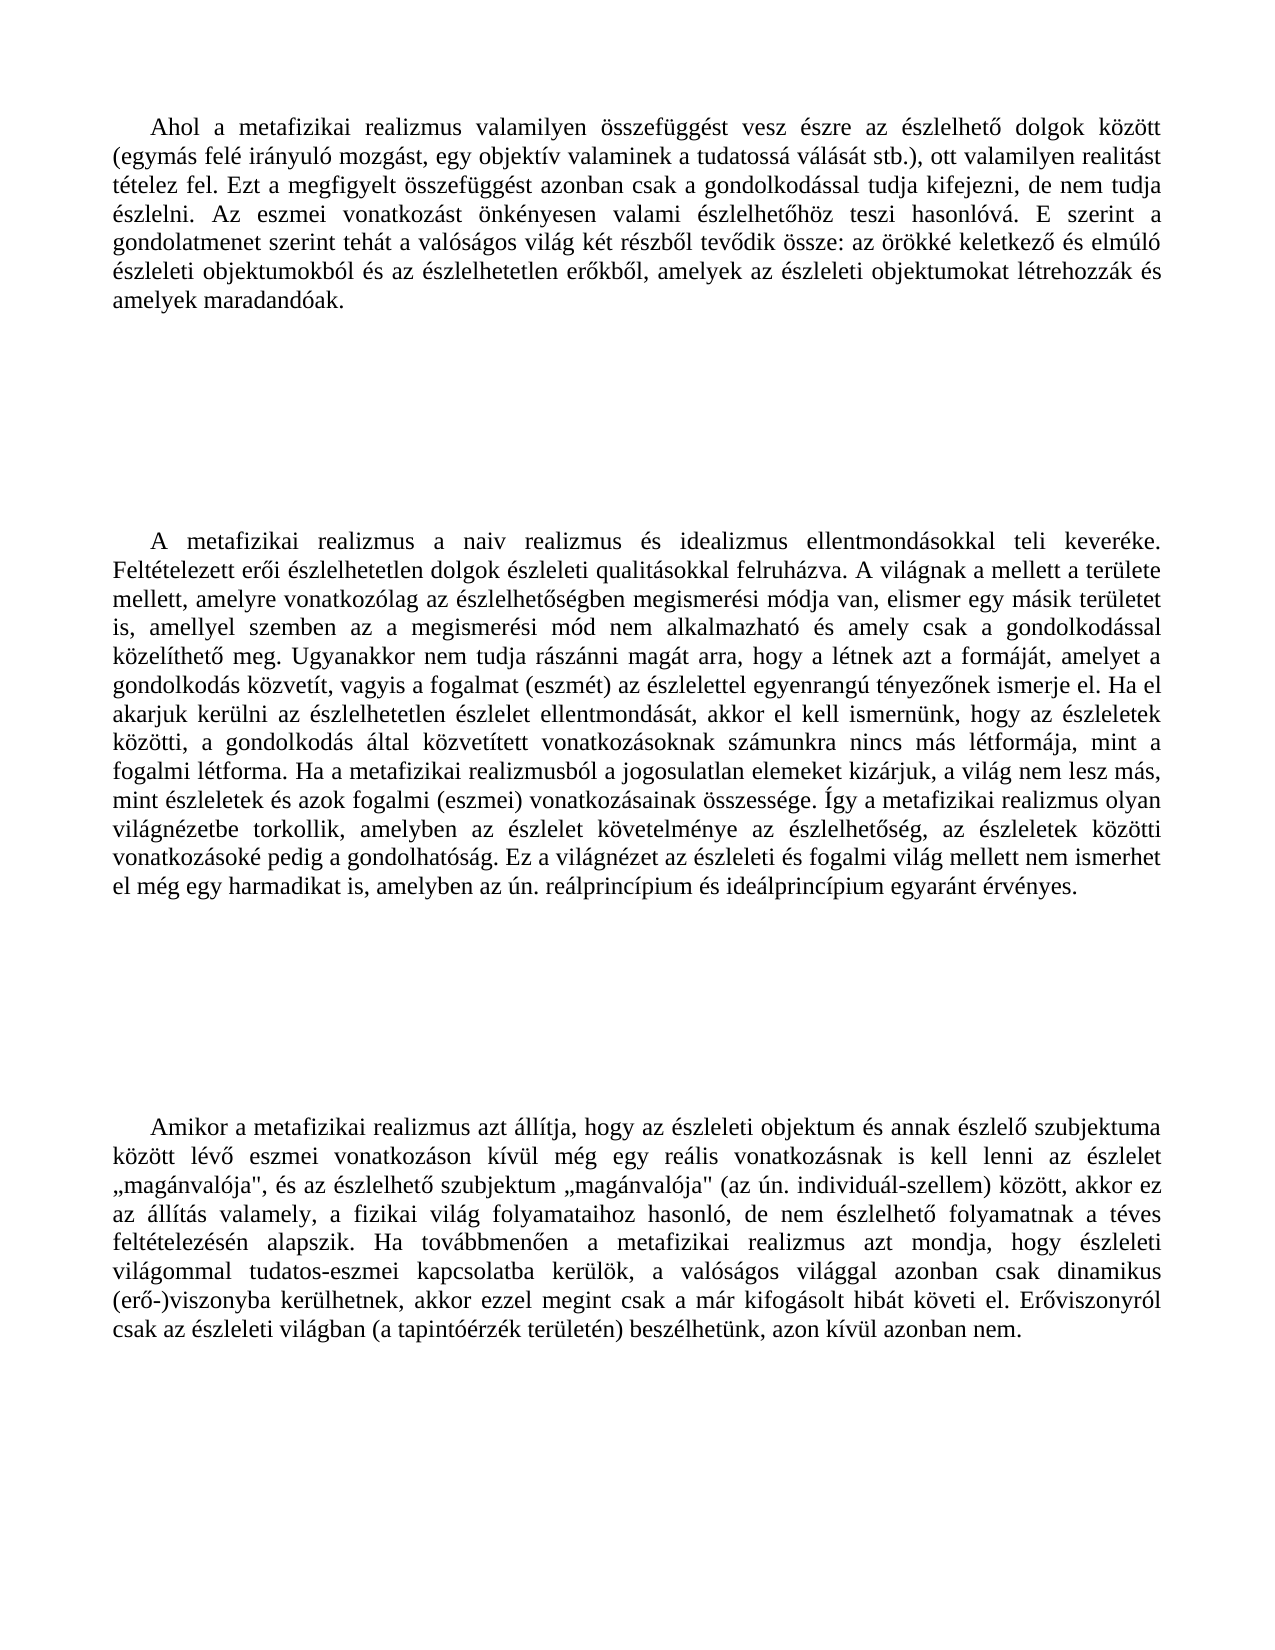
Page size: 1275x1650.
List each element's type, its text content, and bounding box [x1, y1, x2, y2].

text Ahol a metafizikai realizmus valamilyen összefüggést vesz észre az észlelhető dolgok között (egymás felé irányuló mozgást, egy objektív valaminek a tudatossá válását stb.), ott valamilyen realitást tételez fel. Ezt a megfigyelt összefüggést azonban csak a gondolkodással tudja kifejezni, de nem tudja észlelni. Az eszmei vonatkozást önkényesen valami észlelhetőhöz teszi hasonlóvá. E szerint a gondolatmenet szerint tehát a valóságos világ két részből tevődik össze: az örökké keletkező és elmúló észleleti objektumokból és az észlelhetetlen erőkből, amelyek az észleleti objektumokat létrehozzák és amelyek maradandóak. [112, 112, 1162, 314]
text Amikor a metafizikai realizmus azt állítja, hogy az észleleti objektum és annak észlelő szubjektuma között lévő eszmei vonatkozáson kívül még egy reális vonatkozásnak is kell lenni az észlelet „magánvalója", és az észlelhető szubjektum „magánvalója" (az ún. individuál-szellem) között, akkor ez az állítás valamely, a fizikai világ folyamataihoz hasonló, de nem észlelhető folyamatnak a téves feltételezésén alapszik. Ha továbbmenően a metafizikai realizmus azt mondja, hogy észleleti világommal tudatos-eszmei kapcsolatba kerülök, a valóságos világgal azonban csak dinamikus (erő-)viszonyba kerülhetnek, akkor ezzel megint csak a már kifogásolt hibát követi el. Erőviszonyról csak az észleleti világban (a tapintóérzék területén) beszélhetünk, azon kívül azonban nem. [112, 1112, 1162, 1342]
text A metafizikai realizmus a naiv realizmus és idealizmus ellentmondásokkal teli keveréke. Feltételezett erői észlelhetetlen dolgok észleleti qualitásokkal felruházva. A világnak a mellett a területe mellett, amelyre vonatkozólag az észlelhetőségben megismerési módja van, elismer egy másik területet is, amellyel szemben az a megismerési mód nem alkalmazható és amely csak a gondolkodással közelíthető meg. Ugyanakkor nem tudja rászánni magát arra, hogy a létnek azt a formáját, amelyet a gondolkodás közvetít, vagyis a fogalmat (eszmét) az észlelettel egyenrangú tényezőnek ismerje el. Ha el akarjuk kerülni az észlelhetetlen észlelet ellentmondását, akkor el kell ismernünk, hogy az észleletek közötti, a gondolkodás által közvetített vonatkozásoknak számunkra nincs más létformája, mint a fogalmi létforma. Ha a metafizikai realizmusból a jogosulatlan elemeket kizárjuk, a világ nem lesz más, mint észleletek és azok fogalmi (eszmei) vonatkozásainak összessége. Így a metafizikai realizmus olyan világnézetbe torkollik, amelyben az észlelet követelménye az észlelhetőség, az észleletek közötti vonatkozásoké pedig a gondolhatóság. Ez a világnézet az észleleti és fogalmi világ mellett nem ismerhet el még egy harmadikat is, amelyben az ún. reálprincípium és ideálprincípium egyaránt érvényes. [112, 526, 1162, 900]
